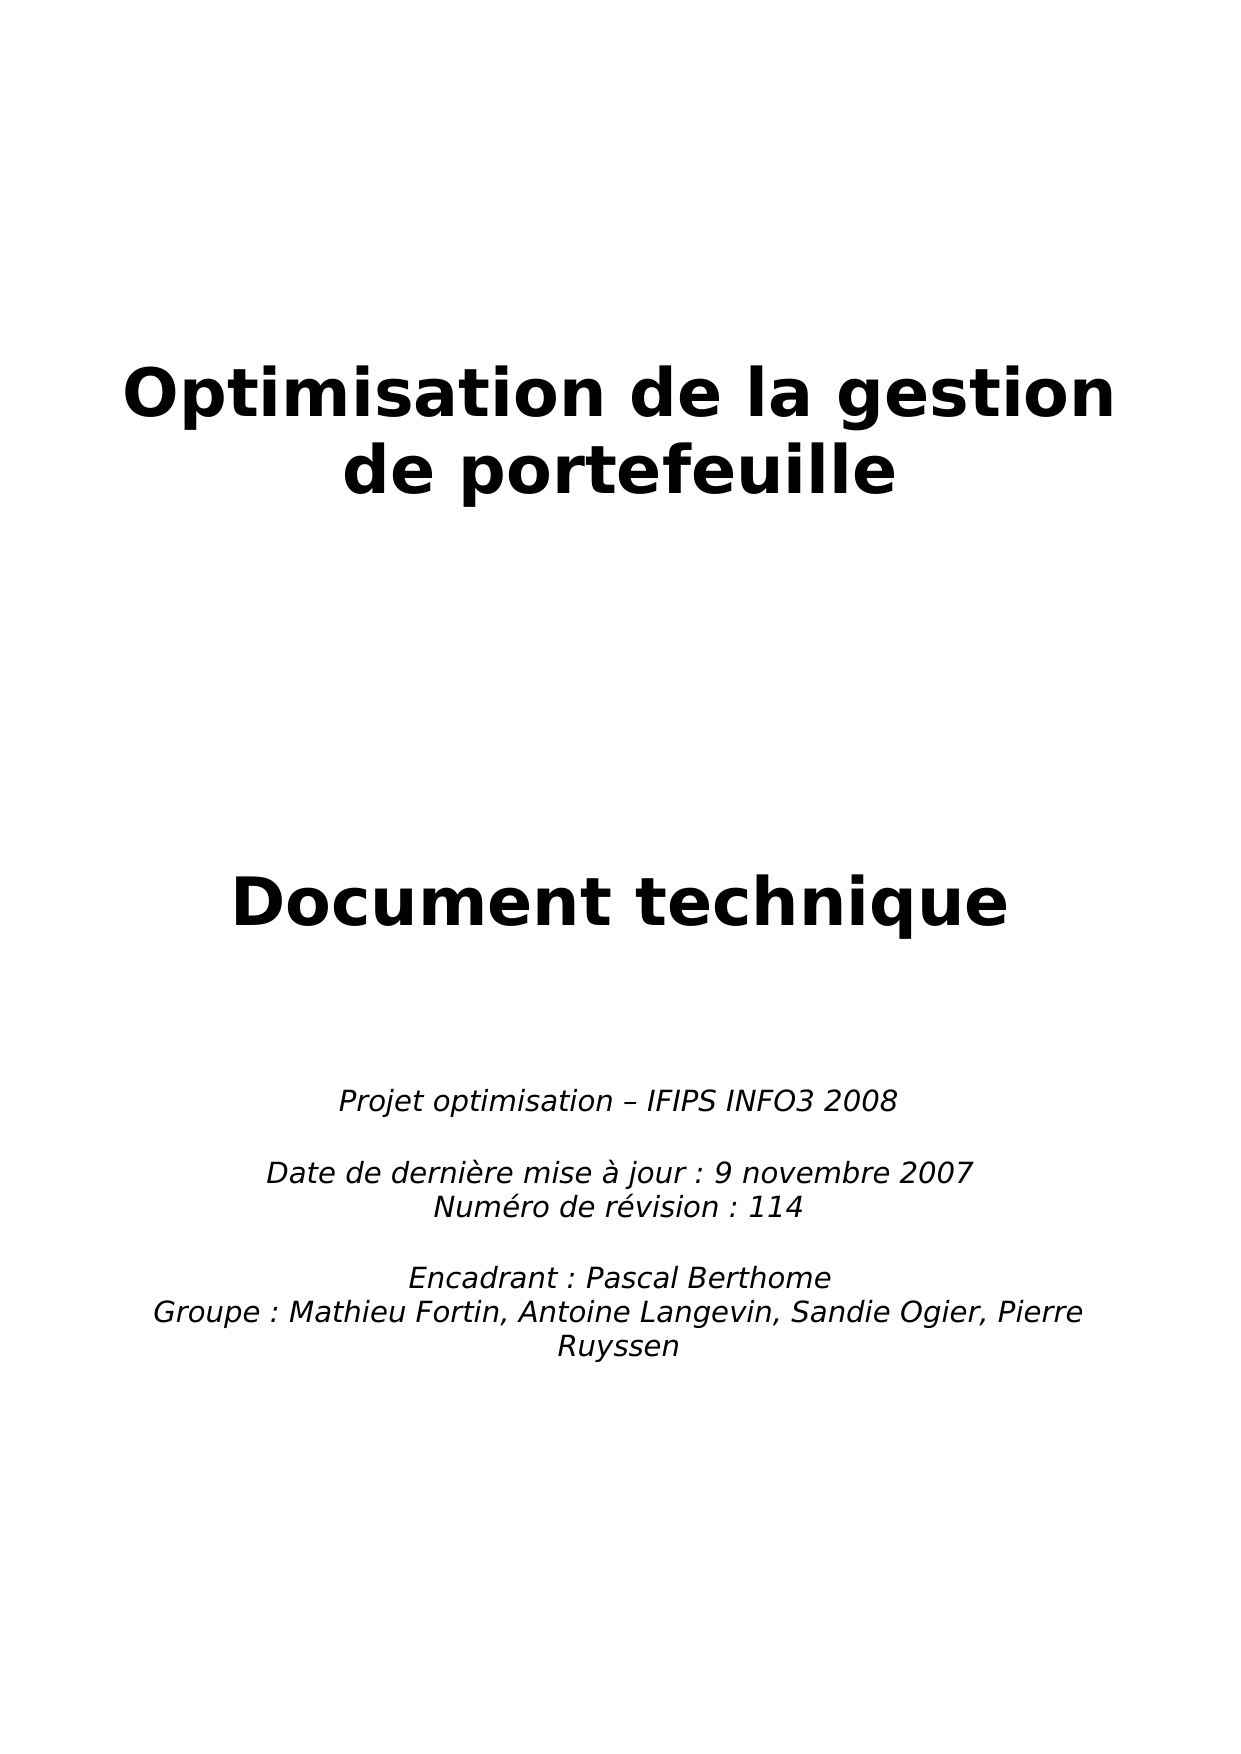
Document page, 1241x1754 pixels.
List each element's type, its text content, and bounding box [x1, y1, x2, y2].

title Optimisation de la gestion de portefeuille [118, 354, 1122, 509]
subtitle Projet optimisation – IFIPS INFO3 2008 [118, 1085, 1122, 1119]
subtitle Date de dernière mise à jour : 9 novembre 2007 Numéro de révision : 114 [118, 1156, 1122, 1224]
title Document technique [118, 864, 1122, 942]
subtitle Encadrant : Pascal Berthome Groupe : Mathieu Fortin, Antoine Langevin, Sandie Ogier, Pierre Ruyssen [118, 1262, 1122, 1363]
